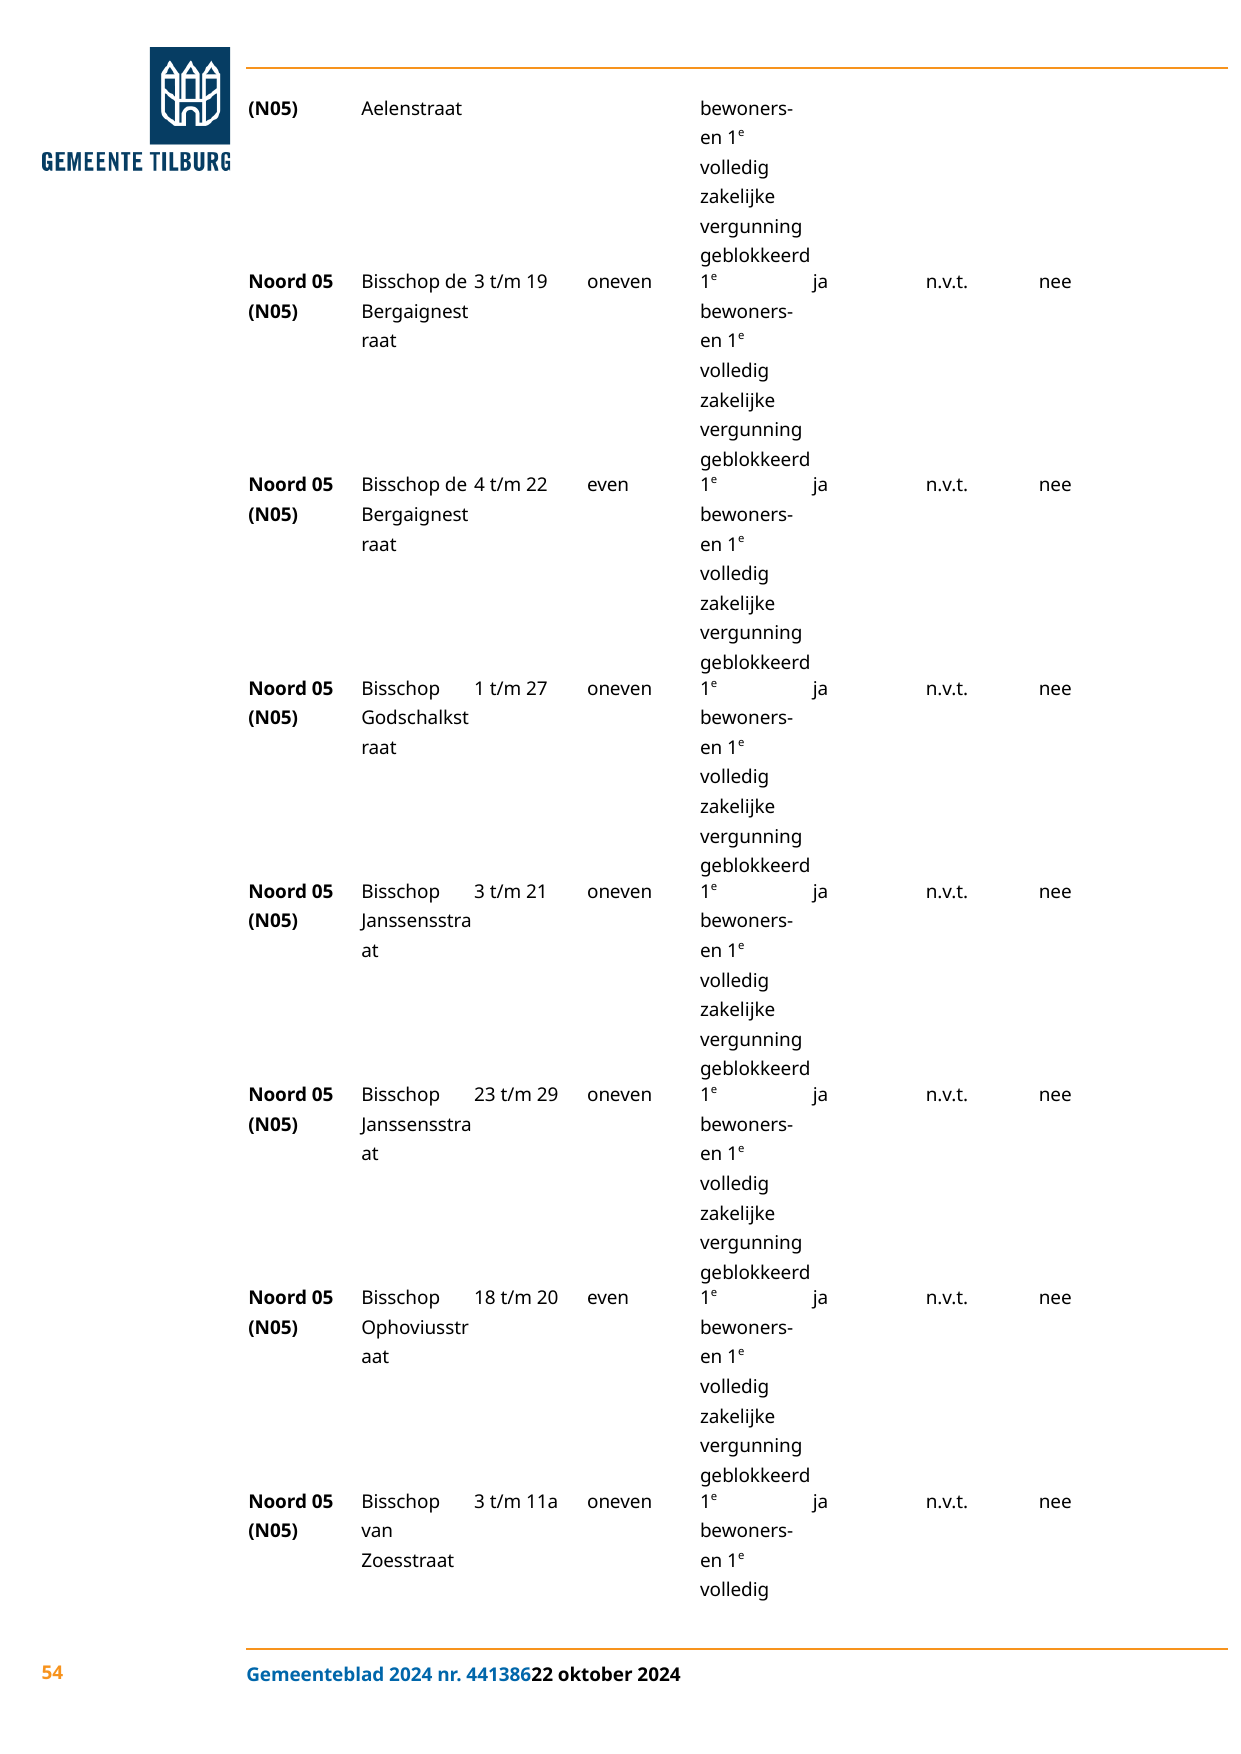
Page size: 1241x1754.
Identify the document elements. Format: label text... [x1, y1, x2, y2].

table_cell n.v.t. [926, 1488, 1038, 1602]
picture [41, 47, 231, 172]
table_cell 1e bewoners- en 1e volledig zakelijke vergunning geblokkeerd [700, 1081, 813, 1284]
table_cell Noord 05 (N05) [248, 878, 361, 1081]
table_cell n.v.t. [926, 269, 1038, 472]
table_cell Noord 05 (N05) [248, 1081, 361, 1284]
table_cell 3 t/m 21 [474, 878, 587, 1081]
table_cell ja [813, 472, 926, 675]
table_cell nee [1039, 269, 1152, 472]
table_cell nee [1039, 472, 1152, 675]
table_cell 3 t/m 11a [474, 1488, 587, 1602]
table_cell ja [813, 878, 926, 1081]
table_cell Noord 05 (N05) [248, 1285, 361, 1488]
table_cell bewoners- en 1e volledig zakelijke vergunning geblokkeerd [700, 95, 813, 268]
table_cell 1e bewoners- en 1e volledig zakelijke vergunning geblokkeerd [700, 472, 813, 675]
table_cell oneven [587, 675, 700, 878]
table_cell 23 t/m 29 [474, 1081, 587, 1284]
table_cell 4 t/m 22 [474, 472, 587, 675]
table_cell Noord 05 (N05) [248, 472, 361, 675]
table_cell ja [813, 1285, 926, 1488]
table_cell 1e bewoners- en 1e volledig zakelijke vergunning geblokkeerd [700, 878, 813, 1081]
table_cell nee [1039, 1285, 1152, 1488]
table_cell Bisschop Janssensstraat [361, 878, 474, 1081]
table_cell n.v.t. [926, 472, 1038, 675]
table_cell nee [1039, 1488, 1152, 1602]
table_cell nee [1039, 675, 1152, 878]
table_cell even [587, 472, 700, 675]
table_cell Bisschop de Bergaignestraat [361, 472, 474, 675]
table_cell n.v.t. [926, 675, 1038, 878]
table_cell ja [813, 1081, 926, 1284]
table_cell [813, 95, 926, 268]
table_cell 1 t/m 27 [474, 675, 587, 878]
table_cell Aelenstraat [361, 95, 474, 268]
table_cell ja [813, 675, 926, 878]
table_cell (N05) [248, 95, 361, 268]
table_cell [1039, 95, 1152, 268]
table_cell [926, 95, 1038, 268]
table_cell [587, 95, 700, 268]
table_cell oneven [587, 1081, 700, 1284]
table_cell nee [1039, 878, 1152, 1081]
table_cell oneven [587, 1488, 700, 1602]
table_cell n.v.t. [926, 1081, 1038, 1284]
table_cell [474, 95, 587, 268]
table_cell nee [1039, 1081, 1152, 1284]
table_cell Bisschop de Bergaignestraat [361, 269, 474, 472]
table_cell even [587, 1285, 700, 1488]
table_cell Noord 05 (N05) [248, 675, 361, 878]
table_cell 1e bewoners- en 1e volledig zakelijke vergunning geblokkeerd [700, 269, 813, 472]
table_cell Noord 05 (N05) [248, 1488, 361, 1602]
table_cell Bisschop Ophoviusstraat [361, 1285, 474, 1488]
table_cell 1e bewoners- en 1e volledig zakelijke vergunning geblokkeerd [700, 675, 813, 878]
table_cell Bisschop Godschalkstraat [361, 675, 474, 878]
table_cell n.v.t. [926, 878, 1038, 1081]
table_cell 1e bewoners- en 1e volledig zakelijke vergunning geblokkeerd [700, 1285, 813, 1488]
table_cell 1e bewoners- en 1e volledig [700, 1488, 813, 1602]
table_cell 3 t/m 19 [474, 269, 587, 472]
table_cell 18 t/m 20 [474, 1285, 587, 1488]
table_cell Bisschop van Zoesstraat [361, 1488, 474, 1602]
table_cell oneven [587, 269, 700, 472]
table_cell Bisschop Janssensstraat [361, 1081, 474, 1284]
table_cell Noord 05 (N05) [248, 269, 361, 472]
table_cell ja [813, 269, 926, 472]
table_cell ja [813, 1488, 926, 1602]
table_cell n.v.t. [926, 1285, 1038, 1488]
table_cell oneven [587, 878, 700, 1081]
